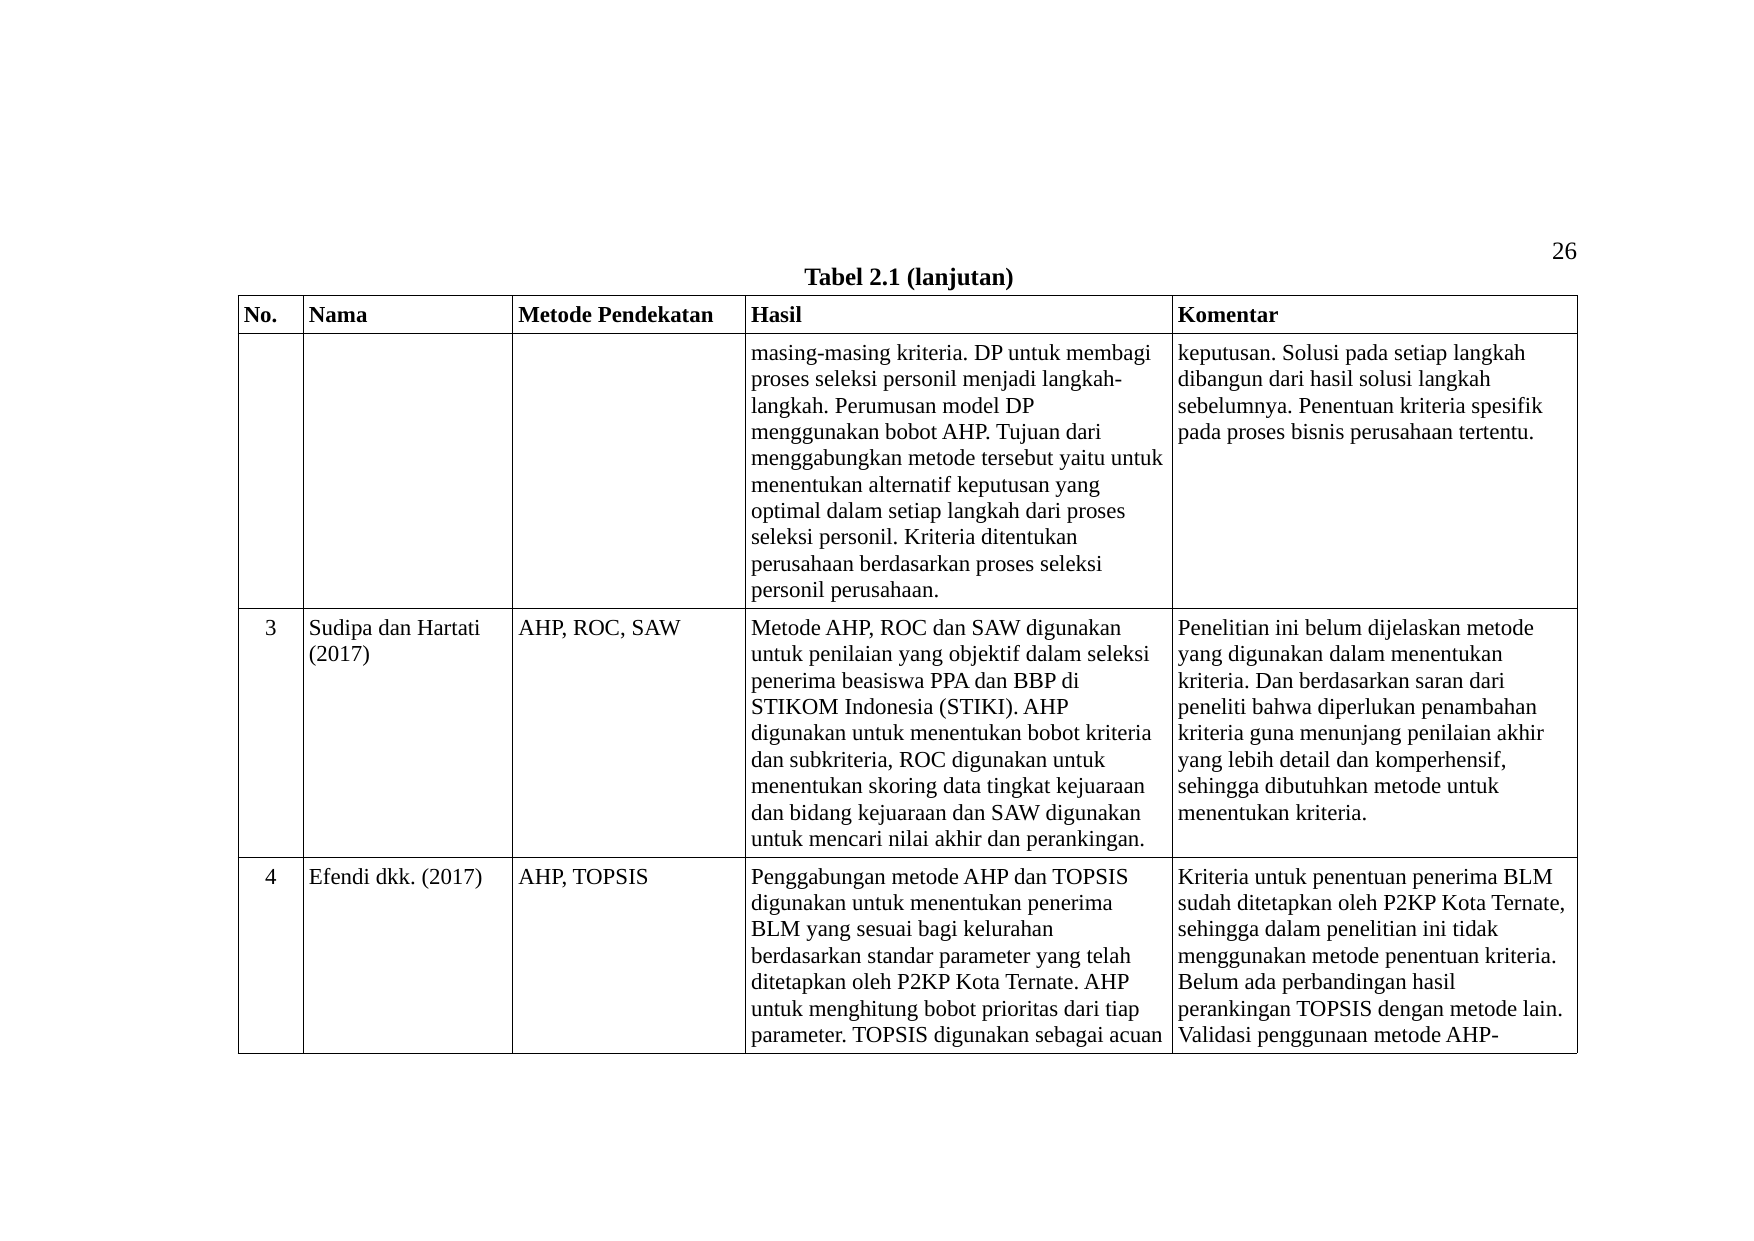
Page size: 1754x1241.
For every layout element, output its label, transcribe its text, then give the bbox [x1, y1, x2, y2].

table_cell Kriteria untuk penentuan penerima BLM sudah ditetapkan oleh P2KP Kota Ternate, sehingga dalam penelitian ini tidak menggunakan metode penentuan kriteria. Belum ada perbandingan hasil perankingan TOPSIS dengan metode lain. Validasi penggunaan metode AHP- [1173, 858, 1577, 1053]
table_cell keputusan. Solusi pada setiap langkah dibangun dari hasil solusi langkah sebelumnya. Penentuan kriteria spesifik pada proses bisnis perusahaan tertentu. [1173, 334, 1577, 608]
table_cell masing-masing kriteria. DP untuk membagi proses seleksi personil menjadi langkah-langkah. Perumusan model DP menggunakan bobot AHP. Tujuan dari menggabungkan metode tersebut yaitu untuk menentukan alternatif keputusan yang optimal dalam setiap langkah dari proses seleksi personil. Kriteria ditentukan perusahaan berdasarkan proses seleksi personil perusahaan. [746, 334, 1172, 608]
table_cell [239, 334, 303, 608]
table_cell 4 [239, 858, 303, 1053]
table_cell 3 [239, 609, 303, 857]
table_cell Sudipa dan Hartati (2017) [304, 609, 512, 857]
table_cell Penggabungan metode AHP dan TOPSIS digunakan untuk menentukan penerima BLM yang sesuai bagi kelurahan berdasarkan standar parameter yang telah ditetapkan oleh P2KP Kota Ternate. AHP untuk menghitung bobot prioritas dari tiap parameter. TOPSIS digunakan sebagai acuan [746, 858, 1172, 1053]
table_header Nama [304, 296, 512, 333]
table_cell Efendi dkk. (2017) [304, 858, 512, 1053]
table_cell AHP, ROC, SAW [513, 609, 745, 857]
table_cell [513, 334, 745, 608]
table_cell [304, 334, 512, 608]
table_header No. [239, 296, 303, 333]
table_header Hasil [746, 296, 1172, 333]
table_header Komentar [1173, 296, 1577, 333]
table_cell AHP, TOPSIS [513, 858, 745, 1053]
table_header Metode Pendekatan [513, 296, 745, 333]
text Tabel 2.1 (lanjutan) [277, 262, 1541, 291]
table_cell Metode AHP, ROC dan SAW digunakan untuk penilaian yang objektif dalam seleksi penerima beasiswa PPA dan BBP di STIKOM Indonesia (STIKI). AHP digunakan untuk menentukan bobot kriteria dan subkriteria, ROC digunakan untuk menentukan skoring data tingkat kejuaraan dan bidang kejuaraan dan SAW digunakan untuk mencari nilai akhir dan perankingan. [746, 609, 1172, 857]
table_cell Penelitian ini belum dijelaskan metode yang digunakan dalam menentukan kriteria. Dan berdasarkan saran dari peneliti bahwa diperlukan penambahan kriteria guna menunjang penilaian akhir yang lebih detail dan komperhensif, sehingga dibutuhkan metode untuk menentukan kriteria. [1173, 609, 1577, 857]
